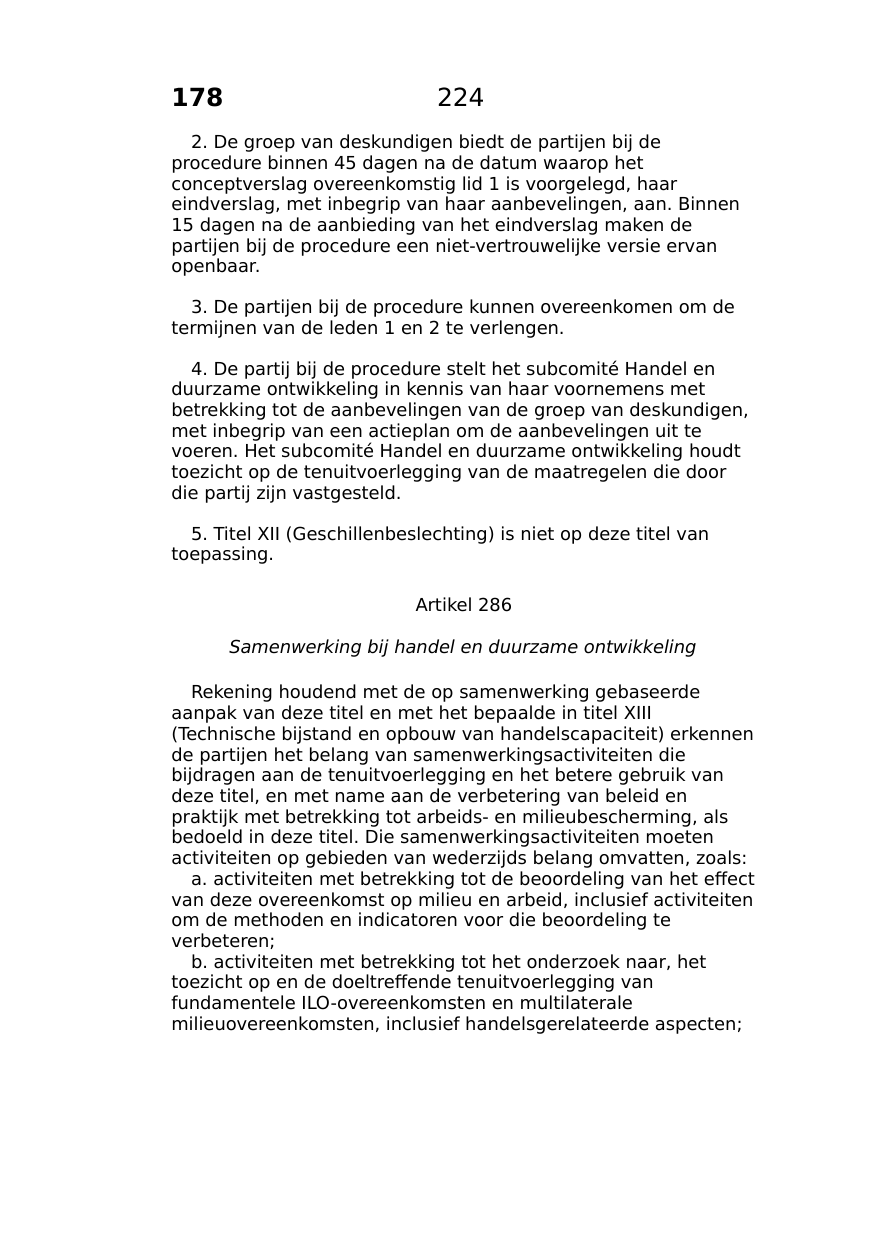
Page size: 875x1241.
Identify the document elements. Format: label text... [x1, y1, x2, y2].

text 3. De partijen bij de procedure kunnen overeenkomen om de termijnen van de leden 1 en 2 te verlengen. [171, 297, 756, 338]
text 5. Titel XII (Geschillenbeslechting) is niet op deze titel van toepassing. [171, 523, 756, 565]
text b. activiteiten met betrekking tot het onderzoek naar, het toezicht op en de doeltreffende tenuitvoerlegging van fundamentele ILO-overeenkomsten en multilaterale milieuovereenkomsten, inclusief handelsgerelateerde aspecten; [171, 952, 756, 1034]
text a. activiteiten met betrekking tot de beoordeling van het effect van deze overeenkomst op milieu en arbeid, inclusief activiteiten om de methoden en indicatoren voor die beoordeling te verbeteren; [171, 869, 756, 952]
text 2. De groep van deskundigen biedt de partijen bij de procedure binnen 45 dagen na de datum waarop het conceptverslag overeenkomstig lid 1 is voorgelegd, haar eindverslag, met inbegrip van haar aanbevelingen, aan. Binnen 15 dagen na de aanbieding van het eindverslag maken de partijen bij de procedure een niet-vertrouwelijke versie ervan openbaar. [171, 132, 756, 277]
text 4. De partij bij de procedure stelt het subcomité Handel en duurzame ontwikkeling in kennis van haar voornemens met betrekking tot de aanbevelingen van de groep van deskundigen, met inbegrip van een actieplan om de aanbevelingen uit te voeren. Het subcomité Handel en duurzame ontwikkeling houdt toezicht op de tenuitvoerlegging van de maatregelen die door die partij zijn vastgesteld. [171, 358, 756, 503]
text Rekening houdend met de op samenwerking gebaseerde aanpak van deze titel en met het bepaalde in titel XIII (Technische bijstand en opbouw van handelscapaciteit) erkennen de partijen het belang van samenwerkingsactiviteiten die bijdragen aan de tenuitvoerlegging en het betere gebruik van deze titel, en met name aan de verbetering van beleid en praktijk met betrekking tot arbeids- en milieubescherming, als bedoeld in deze titel. Die samenwerkingsactiviteiten moeten activiteiten op gebieden van wederzijds belang omvatten, zoals: [171, 682, 756, 869]
subtitle Artikel 286 Samenwerking bij handel en duurzame ontwikkeling [171, 595, 756, 657]
